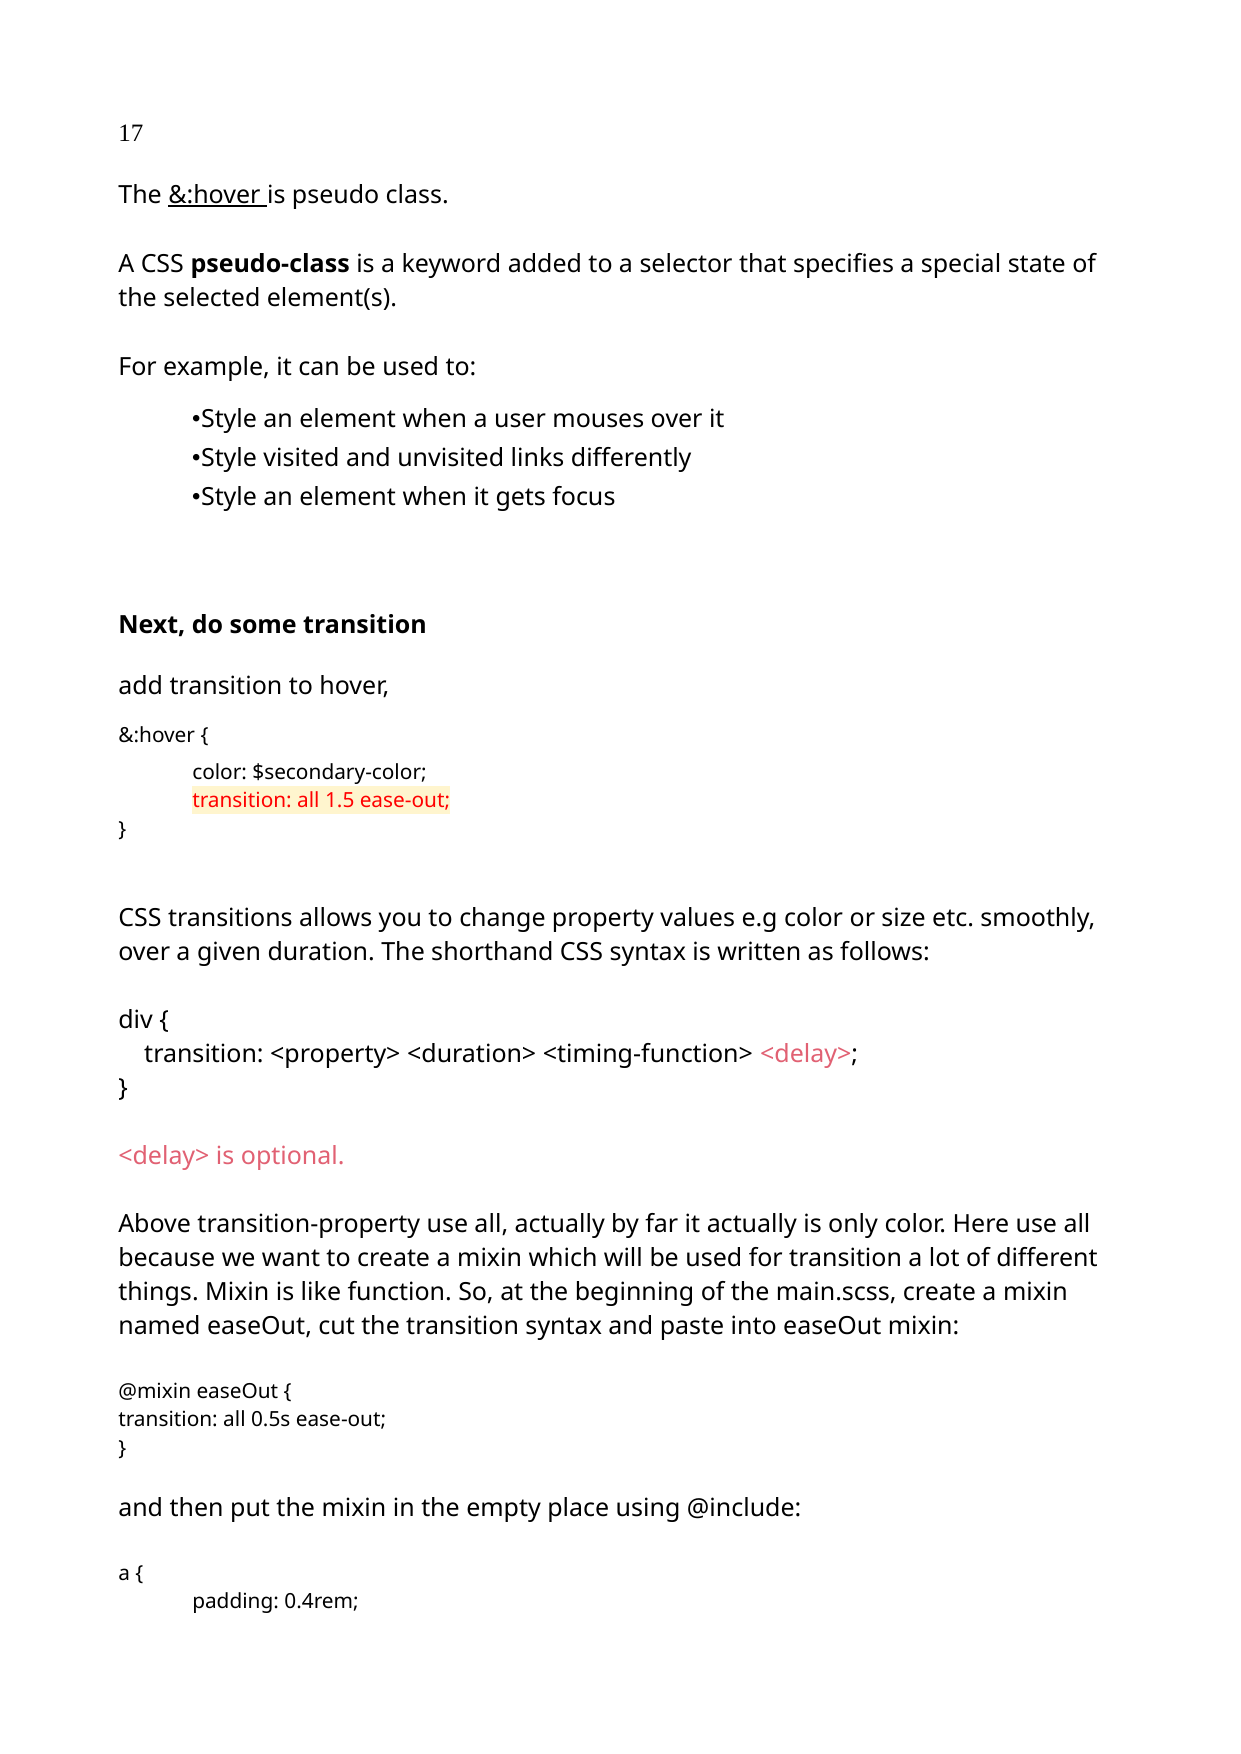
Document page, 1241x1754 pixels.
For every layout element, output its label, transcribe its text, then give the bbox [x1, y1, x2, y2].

text } [118, 1433, 1122, 1461]
text Above transition-property use all, actually by far it actually is only color. Here use all because we want to create a mixin which will be used for transition a lot of different things. Mixin is like function. So, at the beginning of the main.scss, create a mixin named easeOut, cut the transition syntax and paste into easeOut mixin: [118, 1206, 1122, 1342]
text transition: <property> <duration> <timing-function> <delay>; [118, 1036, 1122, 1069]
text } [118, 814, 1122, 842]
text add transition to hover, [118, 668, 1122, 702]
text <delay> is optional. [118, 1138, 1122, 1172]
text div { [118, 1001, 1122, 1036]
text The &:hover is pseudo class. [118, 176, 1122, 210]
text transition: all 0.5s ease-out; [118, 1404, 1122, 1433]
text A CSS pseudo-class is a keyword added to a selector that specifies a special state of the selected element(s). [118, 246, 1122, 314]
text } [118, 1069, 1122, 1104]
text transition: all 1.5 ease-out; [118, 786, 1122, 814]
list Style an element when a user mouses over it [118, 401, 1122, 435]
text color: $secondary-color; [118, 757, 1122, 786]
text Next, do some transition [118, 607, 1122, 641]
list Style an element when it gets focus [118, 479, 1122, 513]
text and then put the mixin in the empty place using @include: [118, 1490, 1122, 1524]
text &:hover { [118, 720, 1122, 748]
text a { [118, 1558, 1122, 1586]
text CSS transitions allows you to change property values e.g color or size etc. smoothly, over a given duration. The shorthand CSS syntax is written as follows: [118, 899, 1122, 967]
list Style visited and unvisited links differently [118, 440, 1122, 474]
text padding: 0.4rem; [118, 1586, 1122, 1615]
text @mixin easeOut { [118, 1376, 1122, 1404]
text For example, it can be used to: [118, 349, 1122, 383]
